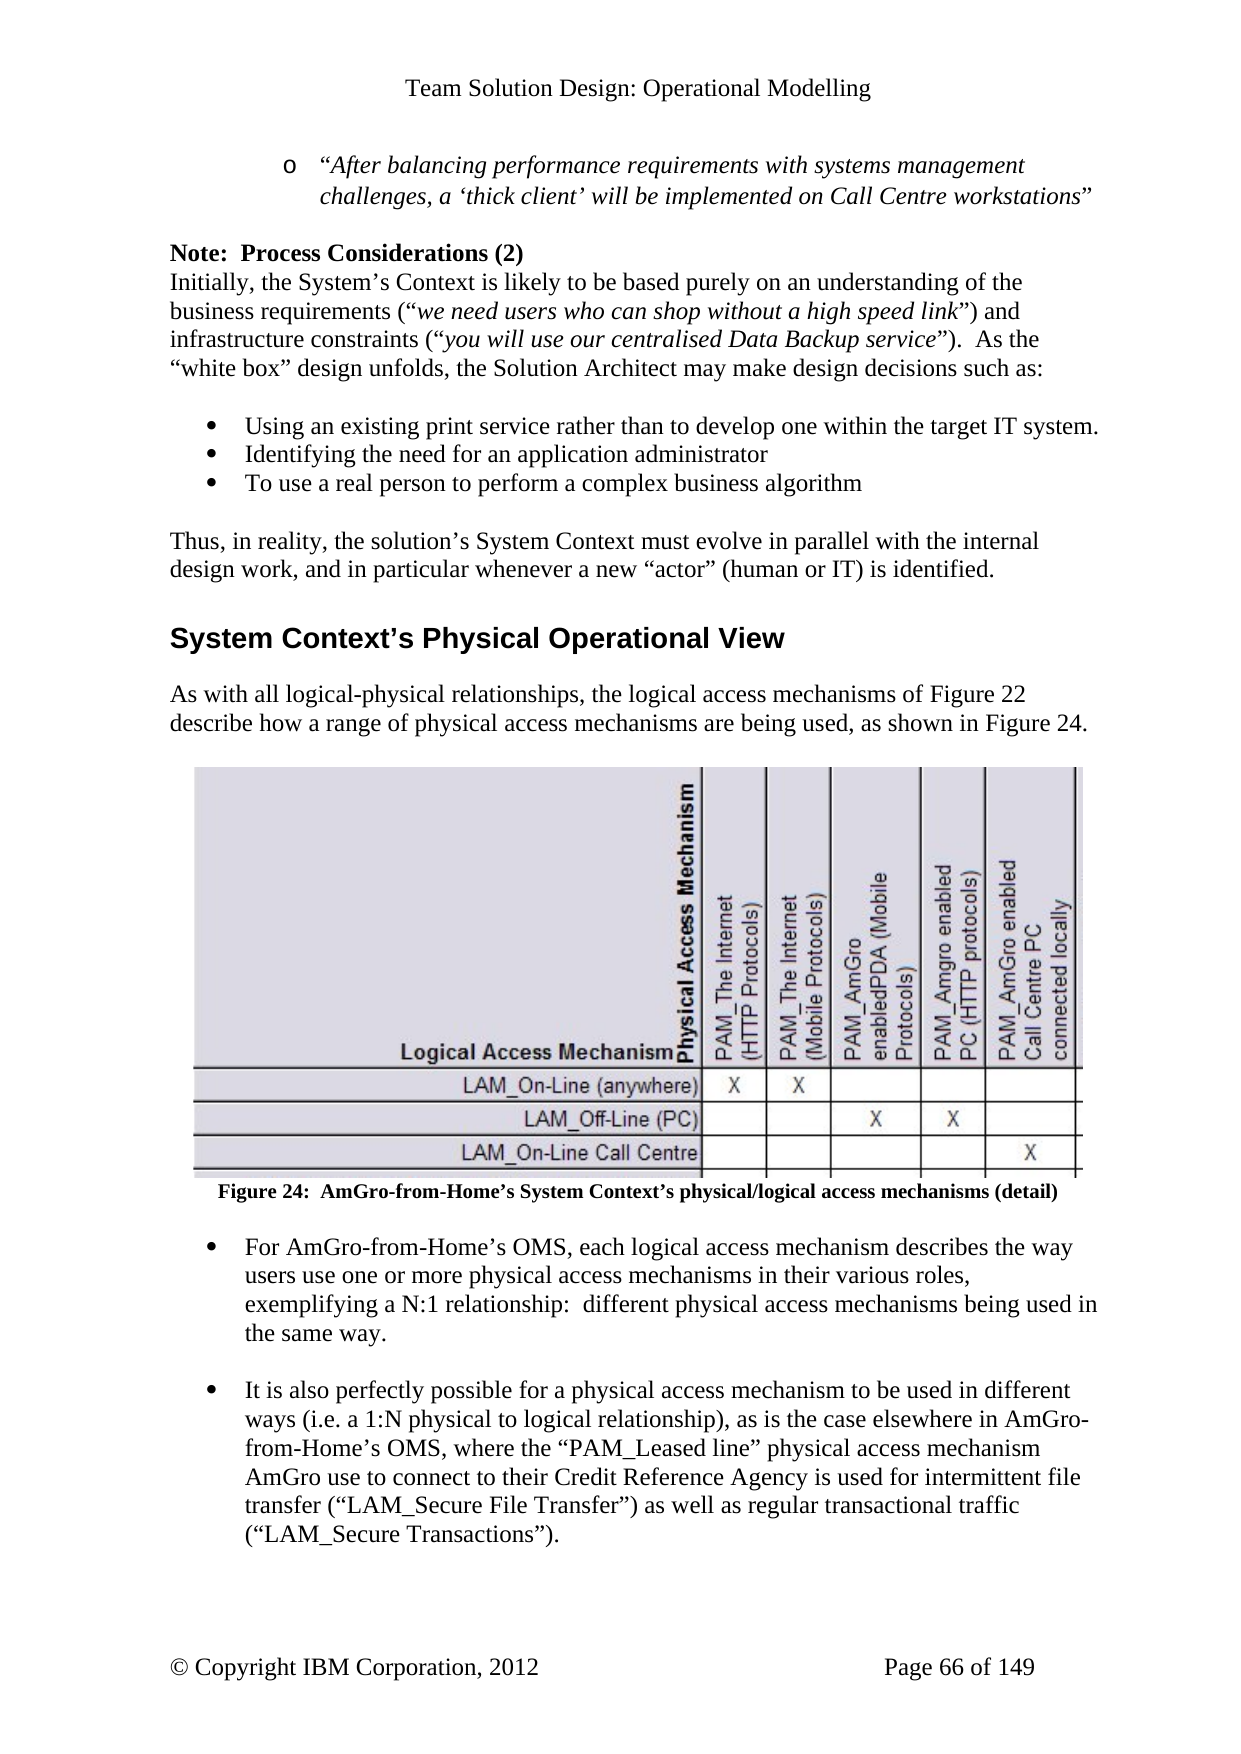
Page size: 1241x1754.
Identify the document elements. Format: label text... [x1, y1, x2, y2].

list “After balancing performance requirements with systems management challenges, a ‘thick client’ will be implemented on Call Centre workstations” [282, 150, 1107, 209]
picture [193, 767, 1083, 1178]
list Using an existing print service rather than to develop one within the target IT system. [207, 411, 1107, 439]
list Identifying the need for an application administrator [207, 439, 1107, 468]
text As with all logical-physical relationships, the logical access mechanisms of Figure 22 describe how a range of physical access mechanisms are being used, as shown in Figure 24. [169, 679, 1107, 737]
list To use a real person to perform a complex business algorithm [207, 468, 1107, 497]
text Figure 24: AmGro-from-Home’s System Context’s physical/logical access mechanisms (detail) [169, 1179, 1107, 1203]
text Thus, in reality, the solution’s System Context must evolve in parallel with the internal design work, and in particular whenever a new “actor” (human or IT) is identified. [169, 526, 1107, 583]
list It is also perfectly possible for a physical access mechanism to be used in different ways (i.e. a 1:N physical to logical relationship), as is the case elsewhere in AmGro-from-Home’s OMS, where the “PAM_Leased line” physical access mechanism AmGro use to connect to their Credit Reference Agency is used for intermittent file transfer (“LAM_Secure File Transfer”) as well as regular transactional traffic (“LAM_Secure Transactions”). [207, 1376, 1107, 1548]
subtitle System Context’s Physical Operational View [169, 621, 1107, 654]
list For AmGro-from-Home’s OMS, each logical access mechanism describes the way users use one or more physical access mechanisms in their various roles, exemplifying a N:1 relationship: different physical access mechanisms being used in the same way. [207, 1232, 1107, 1376]
text Note: Process Considerations (2) Initially, the System’s Context is likely to be based purely on an understanding of the business requirements (“we need users who can shop without a high speed link”) and infrastructure constraints (“you will use our centralised Data Backup service”). As the “white box” design unfolds, the Solution Architect may make design decisions such as: [169, 238, 1107, 411]
